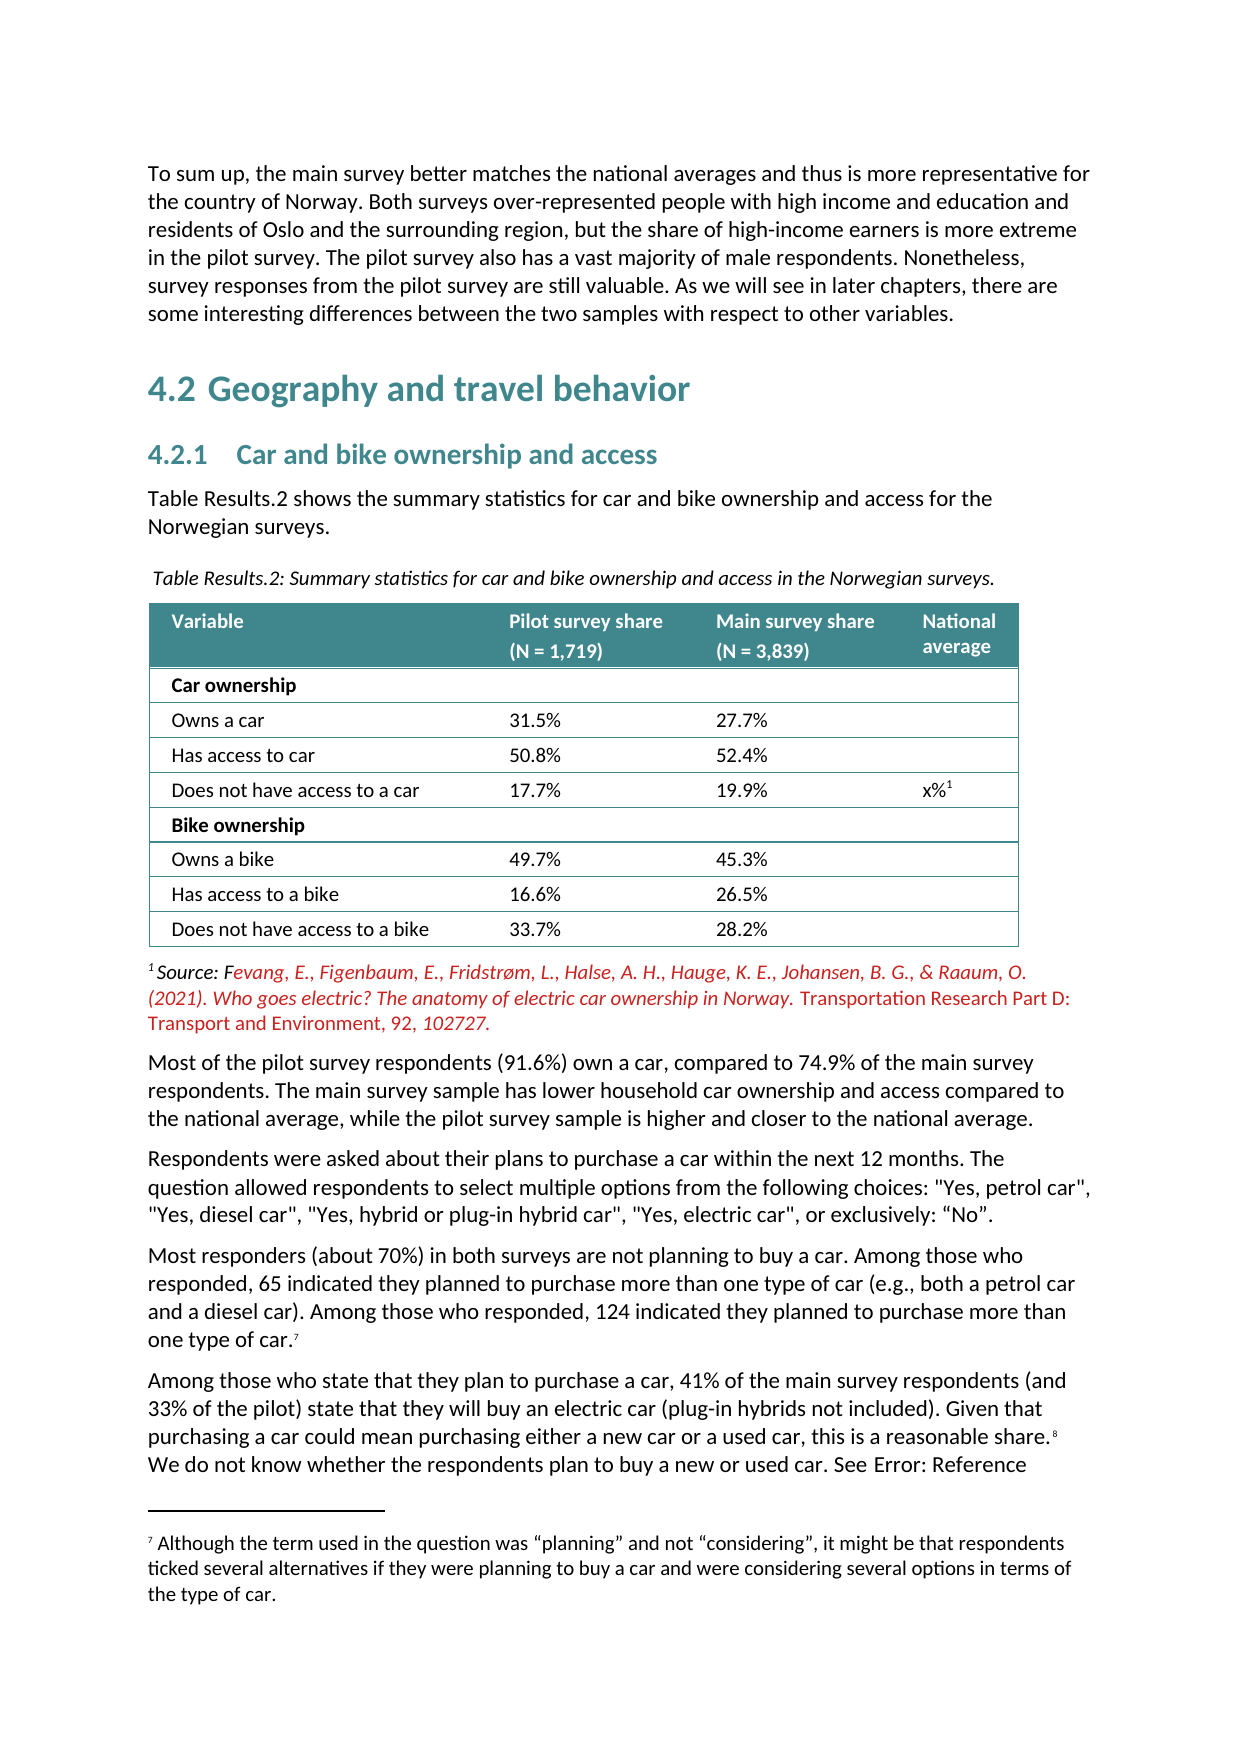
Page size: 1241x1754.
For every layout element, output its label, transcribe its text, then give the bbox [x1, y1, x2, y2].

text Table Results.2 shows the summary statistics for car and bike ownership and access for the Norwegian surveys. [148, 484, 1092, 540]
table_cell [694, 808, 900, 841]
table_cell [487, 669, 694, 702]
table_cell 17.7% [487, 773, 694, 807]
table_cell Does not have access to a bike [150, 912, 487, 946]
table_cell [900, 912, 1018, 946]
table_cell 16.6% [487, 877, 694, 911]
subtitle Car and bike ownership and access [148, 436, 1092, 472]
table_cell [900, 703, 1018, 737]
table_cell 27.7% [694, 703, 900, 737]
text 1 Source: Fevang, E., Figenbaum, E., Fridstrøm, L., Halse, A. H., Hauge, K. E., Johansen, B. G., & Raaum, O. (2021). Who goes electric? The anatomy of electric car ownership in Norway. Transportation Research Part D: Transport and Environment, 92, 102727. [148, 959, 1092, 1036]
table_cell [900, 877, 1018, 911]
text Respondents were asked about their plans to purchase a car within the next 12 months. The question allowed respondents to select multiple options from the following choices: "Yes, petrol car", "Yes, diesel car", "Yes, hybrid or plug-in hybrid car", "Yes, electric car", or exclusively: “No”. [148, 1144, 1092, 1229]
table_cell Does not have access to a car [150, 773, 487, 807]
table_cell Owns a bike [150, 843, 487, 876]
table_cell 26.5% [694, 877, 900, 911]
table_cell 31.5% [487, 703, 694, 737]
text Most of the pilot survey respondents (91.6%) own a car, compared to 74.9% of the main survey respondents. The main survey sample has lower household car ownership and access compared to the national average, while the pilot survey sample is higher and closer to the national average. [148, 1048, 1092, 1132]
table_cell [694, 669, 900, 702]
table_cell [900, 808, 1018, 841]
table_cell Car ownership [150, 669, 487, 702]
text Although the term used in the question was “planning” and not “considering”, it might be that respondents ticked several alternatives if they were planning to buy a car and were considering several options in terms of the type of car. [148, 1530, 1092, 1606]
table_cell 19.9% [694, 773, 900, 807]
table_cell [900, 738, 1018, 772]
table_header National average [900, 604, 1018, 667]
table_header Pilot survey share (N = 1,719) [487, 604, 694, 667]
table_cell Has access to car [150, 738, 487, 772]
table_cell [900, 669, 1018, 702]
text Table Results.2: Summary statistics for car and bike ownership and access in the Norwegian surveys. [148, 565, 1092, 591]
table_cell 45.3% [694, 843, 900, 876]
table_cell 50.8% [487, 738, 694, 772]
text Among those who state that they plan to purchase a car, 41% of the main survey respondents (and 33% of the pilot) state that they will buy an electric car (plug-in hybrids not included). Given that purchasing a car could mean purchasing either a new car or a used car, this is a reasonable share. We do not know whether the respondents plan to buy a new or used car. See Error: Reference [148, 1366, 1092, 1478]
table_header Variable [150, 604, 487, 667]
table_cell 52.4% [694, 738, 900, 772]
table_cell 28.2% [694, 912, 900, 946]
table_cell Has access to a bike [150, 877, 487, 911]
table_cell [487, 808, 694, 841]
text Most responders (about 70%) in both surveys are not planning to buy a car. Among those who responded, 65 indicated they planned to purchase more than one type of car (e.g., both a petrol car and a diesel car). Among those who responded, 124 indicated they planned to purchase more than one type of car. [148, 1241, 1092, 1353]
subtitle Geography and travel behavior [148, 365, 1092, 411]
table_cell x%1 [900, 773, 1018, 807]
table_cell [900, 843, 1018, 876]
table_cell 33.7% [487, 912, 694, 946]
table_cell Owns a car [150, 703, 487, 737]
table_cell 49.7% [487, 843, 694, 876]
table_header Main survey share (N = 3,839) [694, 604, 900, 667]
table_cell Bike ownership [150, 808, 487, 841]
text To sum up, the main survey better matches the national averages and thus is more representative for the country of Norway. Both surveys over-represented people with high income and education and residents of Oslo and the surrounding region, but the share of high-income earners is more extreme in the pilot survey. The pilot survey also has a vast majority of male respondents. Nonetheless, survey responses from the pilot survey are still valuable. As we will see in later chapters, there are some interesting differences between the two samples with respect to other variables. [148, 159, 1092, 328]
